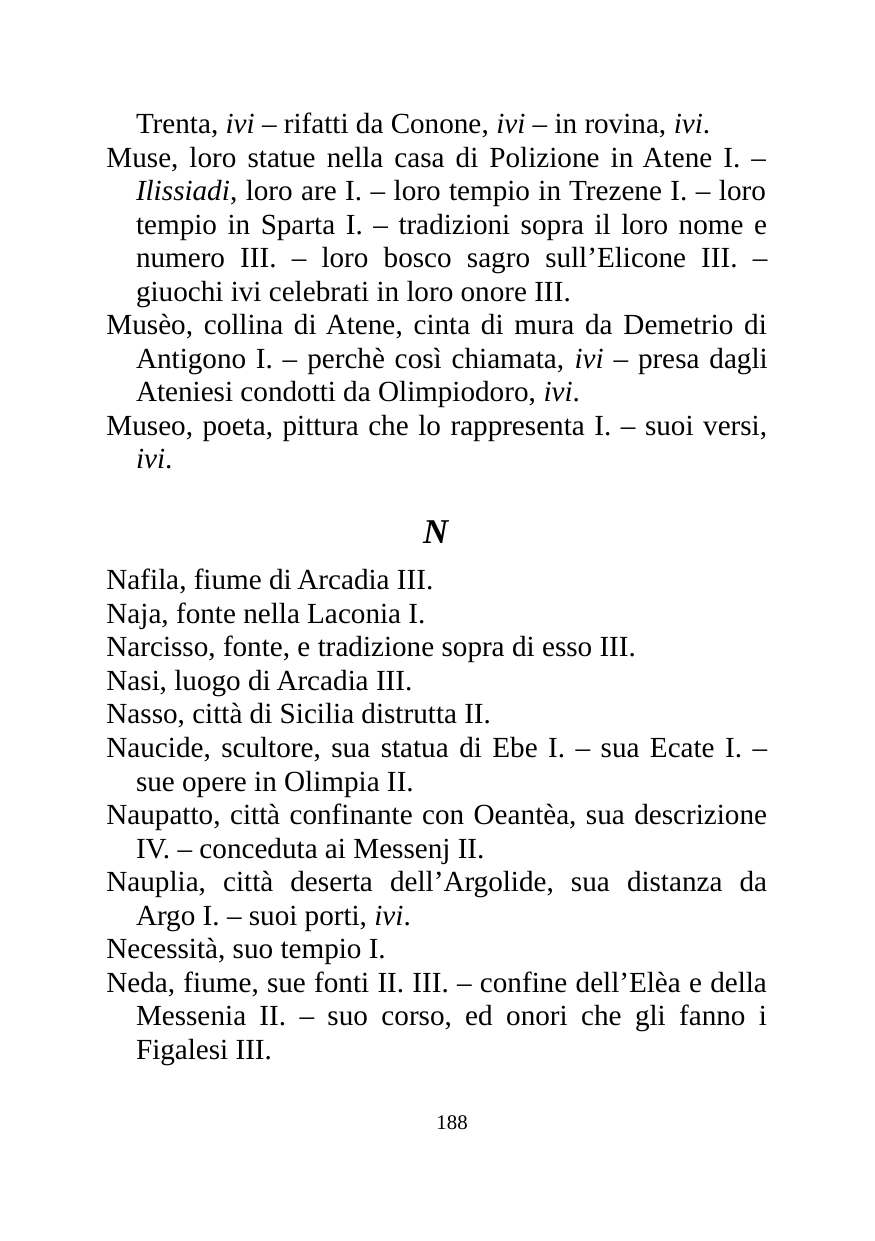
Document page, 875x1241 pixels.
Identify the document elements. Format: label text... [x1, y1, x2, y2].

text Nasi, luogo di Arcadia III. [106, 663, 768, 697]
subtitle N [106, 511, 768, 551]
text Museo, poeta, pittura che lo rappresenta I. – suoi versi, ivi. [106, 408, 768, 475]
text Naupatto, città confinante con Oeantèa, sua descrizione IV. – conceduta ai Messenj II. [106, 797, 768, 864]
text Nauplia, città deserta dell’Argolide, sua distanza da Argo I. – suoi porti, ivi. [106, 864, 768, 931]
text Nasso, città di Sicilia distrutta II. [106, 697, 768, 730]
text Narcisso, fonte, e tradizione sopra di esso III. [106, 629, 768, 663]
text Naucide, scultore, sua statua di Ebe I. – sua Ecate I. – sue opere in Olimpia II. [106, 730, 768, 797]
text Musèo, collina di Atene, cinta di mura da Demetrio di Antigono I. – perchè così chiamata, ivi – presa dagli Ateniesi condotti da Olimpiodoro, ivi. [106, 307, 768, 408]
text Nafila, fiume di Arcadia III. [106, 562, 768, 596]
text Naja, fonte nella Laconia I. [106, 596, 768, 629]
text Necessità, suo tempio I. [106, 931, 768, 965]
text Trenta, ivi – rifatti da Conone, ivi – in rovina, ivi. [106, 106, 768, 140]
text Muse, loro statue nella casa di Polizione in Atene I. – Ilissiadi, loro are I. – loro tempio in Trezene I. – loro tempio in Sparta I. – tradizioni sopra il loro nome e numero III. – loro bosco sagro sull’Elicone III. – giuochi ivi celebrati in loro onore III. [106, 140, 768, 307]
text Neda, fiume, sue fonti II. III. – confine dell’Elèa e della Messenia II. – suo corso, ed onori che gli fanno i Figalesi III. [106, 965, 768, 1066]
